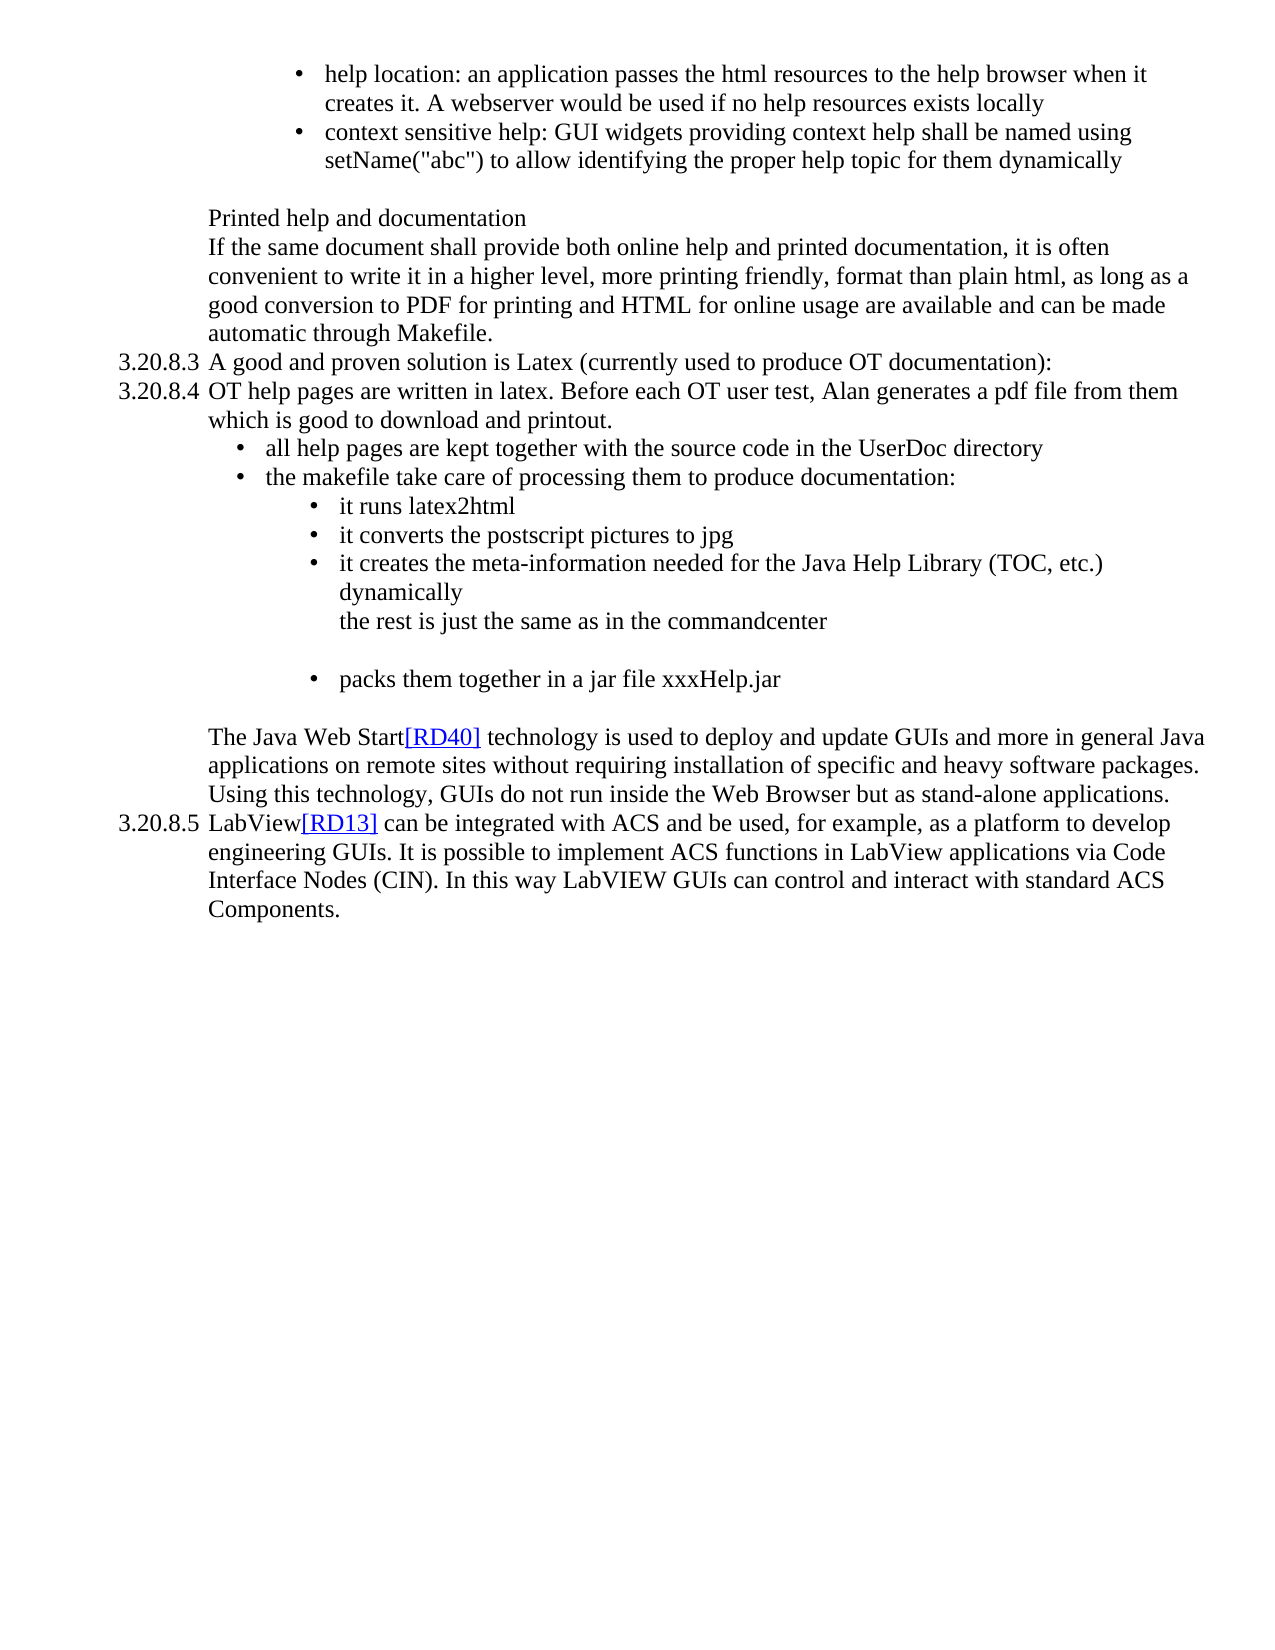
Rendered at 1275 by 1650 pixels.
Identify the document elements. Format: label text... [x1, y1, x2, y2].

subtitle A good and proven solution is Latex (currently used to produce OT documentation): [118, 347, 1216, 376]
list packs them together in a jar file xxxHelp.jar [309, 664, 1141, 693]
list it runs latex2html [309, 491, 1141, 520]
subtitle LabView[RD13] can be integrated with ACS and be used, for example, as a platform to develop engineering GUIs. It is possible to implement ACS functions in LabView applications via Code Interface Nodes (CIN). In this way LabVIEW GUIs can control and interact with standard ACS Components. [118, 808, 1216, 923]
list help location: an application passes the html resources to the help browser when it creates it. A webserver would be used if no help resources exists locally [295, 59, 1157, 117]
subtitle The Java Web Start[RD40] technology is used to deploy and update GUIs and more in general Java applications on remote sites without requiring installation of specific and heavy software packages. Using this technology, GUIs do not run inside the Web Browser but as stand-alone applications. [118, 722, 1216, 808]
list the makefile take care of processing them to produce documentation: [236, 462, 1141, 491]
subtitle OT help pages are written in latex. Before each OT user test, Alan generates a pdf file from them which is good to download and printout. [118, 376, 1216, 433]
subtitle Printed help and documentation If the same document shall provide both online help and printed documentation, it is often convenient to write it in a higher level, more printing friendly, format than plain html, as long as a good conversion to PDF for printing and HTML for online usage are available and can be made automatic through Makefile. [118, 203, 1216, 347]
list context sensitive help: GUI widgets providing context help shall be named using setName("abc") to allow identifying the proper help topic for them dynamically [295, 117, 1157, 174]
list all help pages are kept together with the source code in the UserDoc directory [236, 433, 1141, 462]
list it creates the meta-information needed for the Java Help Library (TOC, etc.) dynamically the rest is just the same as in the commandcenter [309, 548, 1141, 635]
list it converts the postscript pictures to jpg [309, 520, 1141, 548]
